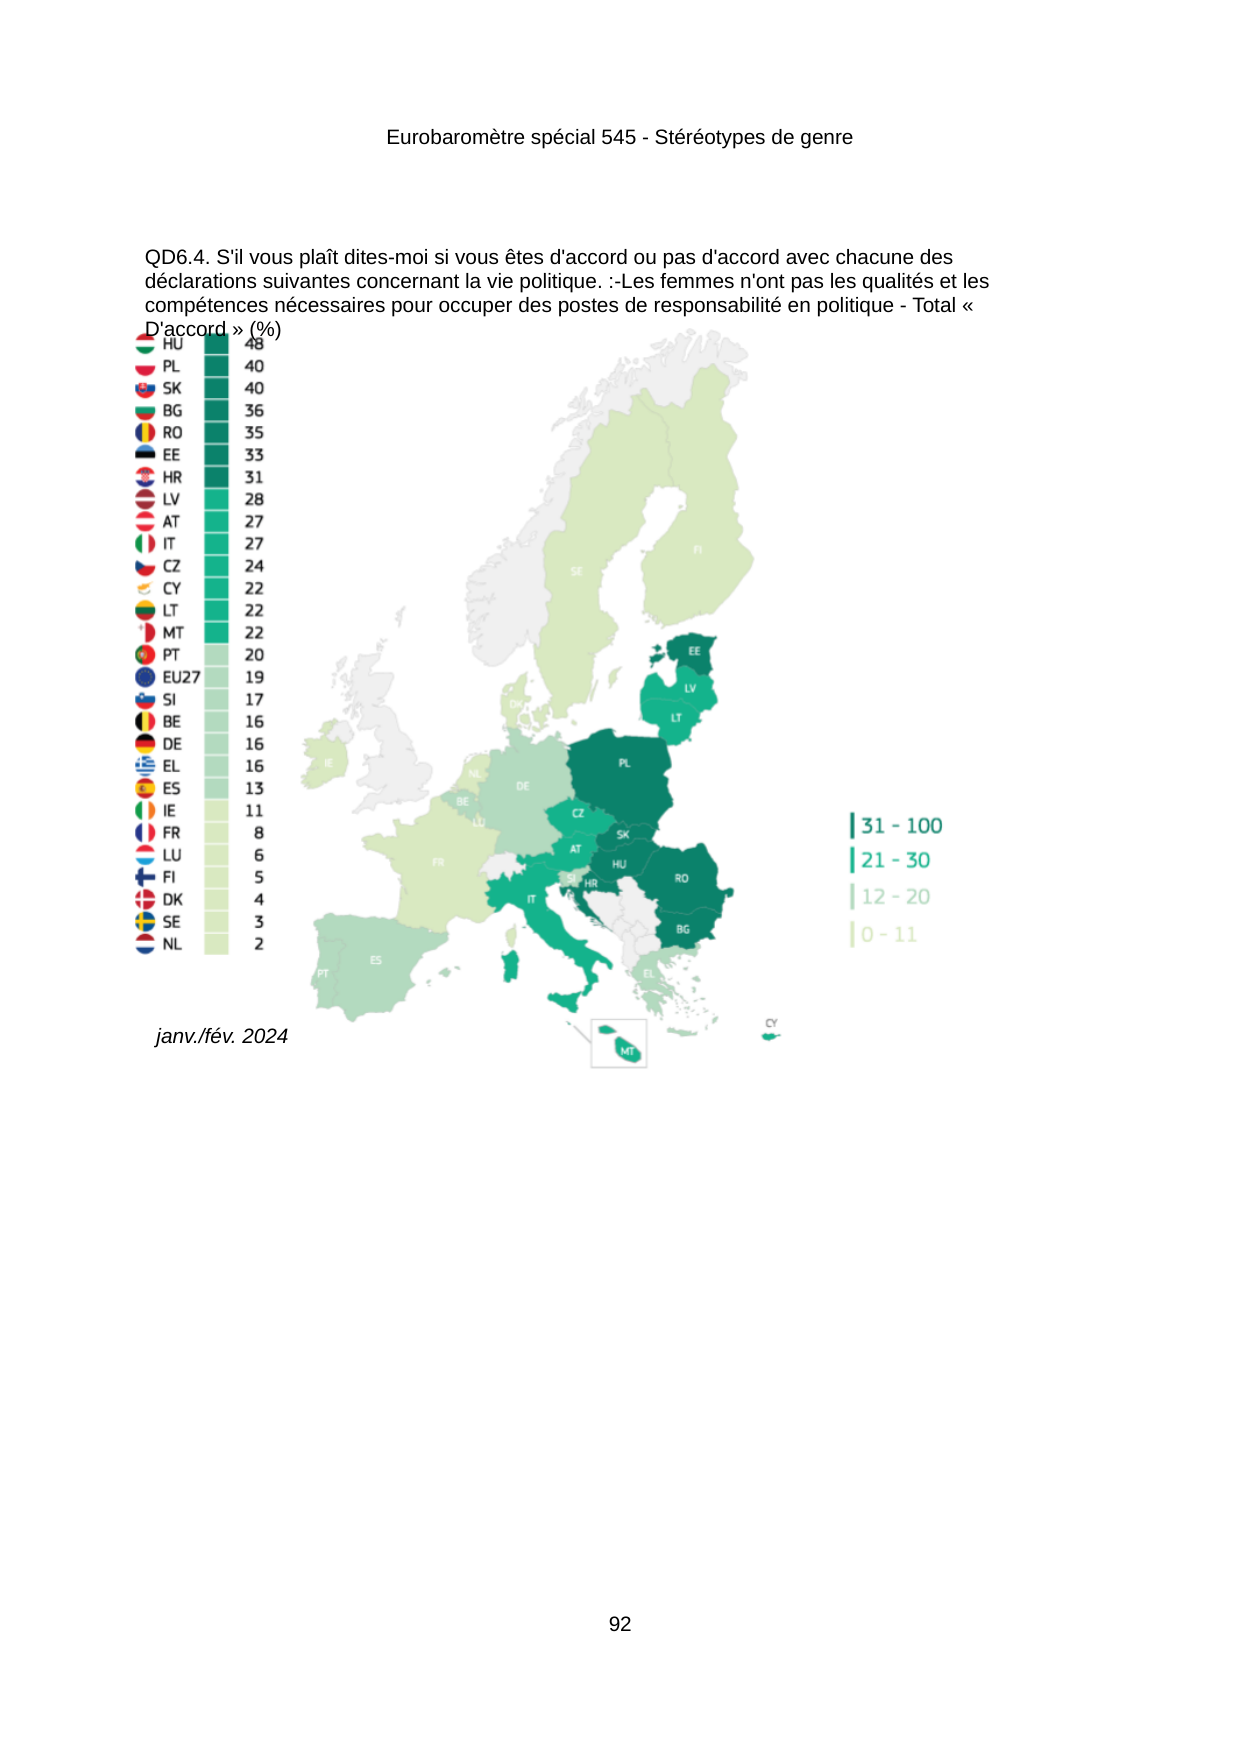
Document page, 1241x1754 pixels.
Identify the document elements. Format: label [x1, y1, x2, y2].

picture [112, 319, 956, 1076]
